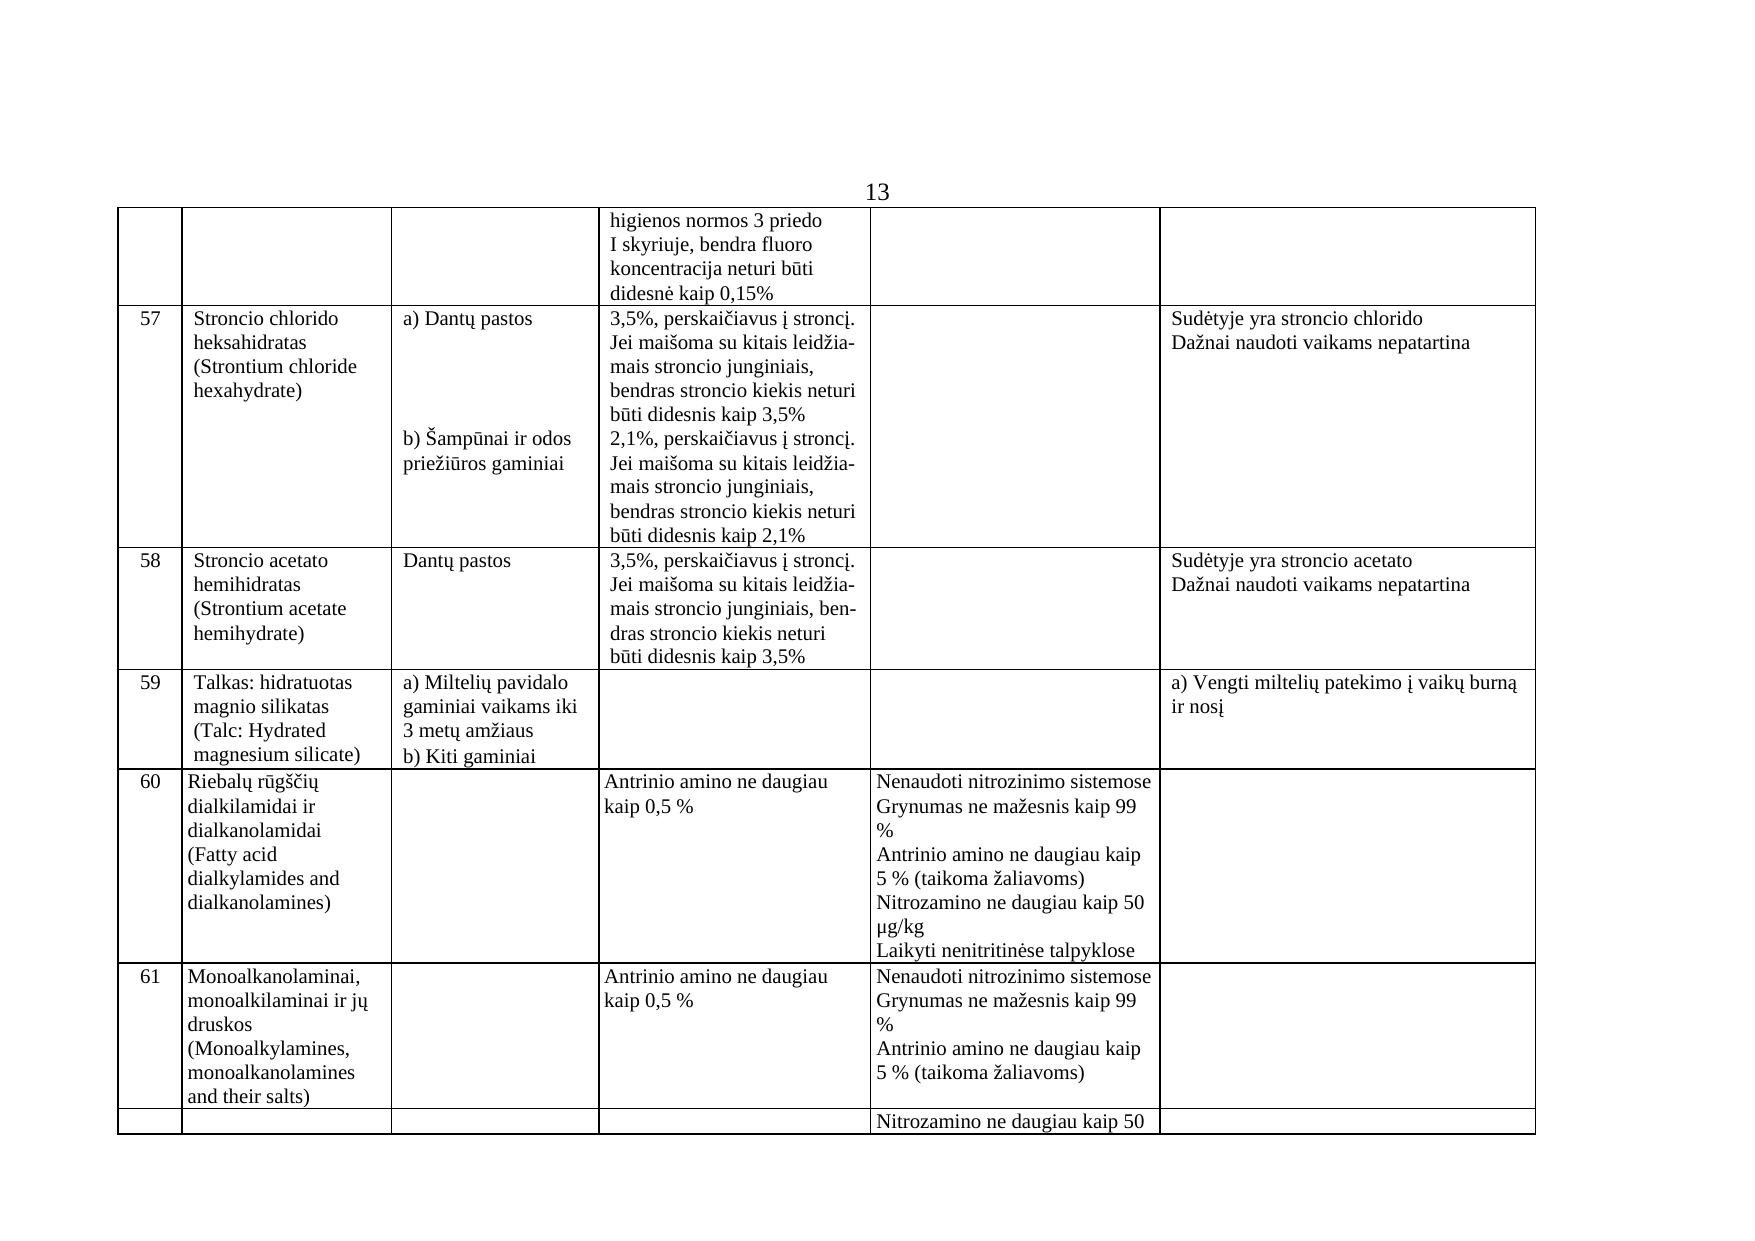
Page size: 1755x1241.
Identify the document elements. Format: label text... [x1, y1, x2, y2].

table_cell Stroncio chlorido heksahidratas (Strontium chloride hexahydrate) [183, 306, 391, 426]
table_cell 3,5%, perskaičiavus į stroncį. Jei maišoma su kitais leidžia-mais stroncio junginiais, ben-dras stroncio kiekis neturi būti didesnis kaip 3,5% [600, 548, 870, 668]
table_cell 60 [119, 770, 181, 962]
table_cell b) Šampūnai ir odos priežiūros gaminiai [392, 426, 598, 547]
table_cell [600, 742, 870, 768]
table_cell Nitrozamino ne daugiau kaip 50 [871, 1109, 1159, 1133]
table_cell Dantų pastos [392, 548, 598, 668]
table_cell [183, 426, 391, 547]
table_cell Sudėtyje yra stroncio chlorido Dažnai naudoti vaikams nepatartina [1161, 306, 1535, 426]
table_cell a) Vengti miltelių patekimo į vaikų burną ir nosį [1161, 670, 1535, 742]
table_cell [392, 964, 598, 1108]
table_cell a) Dantų pastos [392, 306, 598, 426]
table_cell [183, 208, 391, 232]
table_cell [1161, 742, 1535, 768]
table_cell [600, 1109, 870, 1133]
table_cell Stroncio acetato hemihidratas (Strontium acetate hemihydrate) [183, 548, 391, 668]
table_cell [871, 232, 1159, 304]
table_cell [871, 548, 1159, 668]
table_cell [1161, 770, 1535, 962]
table_cell [871, 306, 1159, 426]
table_cell [392, 1109, 598, 1133]
table_cell [871, 670, 1159, 742]
table_cell [119, 232, 181, 304]
table_cell [871, 742, 1159, 768]
table_cell Antrinio amino ne daugiau kaip 0,5 % [600, 964, 870, 1108]
table_cell Nenaudoti nitrozinimo sistemose Grynumas ne mažesnis kaip 99 % Antrinio amino ne daugiau kaip 5 % (taikoma žaliavoms) [871, 964, 1159, 1108]
table_cell [1161, 426, 1535, 547]
table_cell [871, 426, 1159, 547]
table_cell [119, 1109, 181, 1133]
table_cell Nenaudoti nitrozinimo sistemose Grynumas ne mažesnis kaip 99 % Antrinio amino ne daugiau kaip 5 % (taikoma žaliavoms) Nitrozamino ne daugiau kaip 50 μg/kg Laikyti nenitritinėse talpyklose [871, 770, 1159, 962]
table_cell Antrinio amino ne daugiau kaip 0,5 % [600, 770, 870, 962]
table_cell [119, 208, 181, 232]
table_cell higienos normos 3 priedo [600, 208, 870, 232]
table_cell Riebalų rūgščių dialkilamidai ir dialkanolamidai (Fatty acid dialkylamides and dialkanolamines) [183, 770, 391, 962]
table_cell 57 [119, 306, 181, 426]
table_cell [392, 232, 598, 304]
table_cell Monoalkanolaminai, monoalkilaminai ir jų druskos (Monoalkylamines, monoalkanolamines and their salts) [183, 964, 391, 1108]
table_cell Sudėtyje yra stroncio acetato Dažnai naudoti vaikams nepatartina [1161, 548, 1535, 668]
table_cell 2,1%, perskaičiavus į stroncį. Jei maišoma su kitais leidžia-mais stroncio junginiais, bendras stroncio kiekis neturi būti didesnis kaip 2,1% [600, 426, 870, 547]
table_cell I skyriuje, bendra fluoro koncentracija neturi būti didesnė kaip 0,15% [600, 232, 870, 304]
table_cell [871, 208, 1159, 232]
table_cell [392, 770, 598, 962]
table_cell [600, 670, 870, 742]
table_cell [1161, 964, 1535, 1108]
table_cell [119, 742, 181, 768]
table_cell 61 [119, 964, 181, 1108]
table_cell [183, 232, 391, 304]
table_cell [119, 426, 181, 547]
table_cell 3,5%, perskaičiavus į stroncį. Jei maišoma su kitais leidžia-mais stroncio junginiais, bendras stroncio kiekis neturi būti didesnis kaip 3,5% [600, 306, 870, 426]
table_cell [1161, 1109, 1535, 1133]
table_cell a) Miltelių pavidalo gaminiai vaikams iki 3 metų amžiaus [392, 670, 598, 742]
table_cell [1161, 232, 1535, 304]
table_cell [1161, 208, 1535, 232]
table_cell 58 [119, 548, 181, 668]
table_cell b) Kiti gaminiai [392, 742, 598, 768]
table_cell [392, 208, 598, 232]
table_cell [183, 1109, 391, 1133]
table_cell Talkas: hidratuotas magnio silikatas (Talc: Hydrated magnesium silicate) [183, 670, 391, 768]
table_cell 59 [119, 670, 181, 742]
